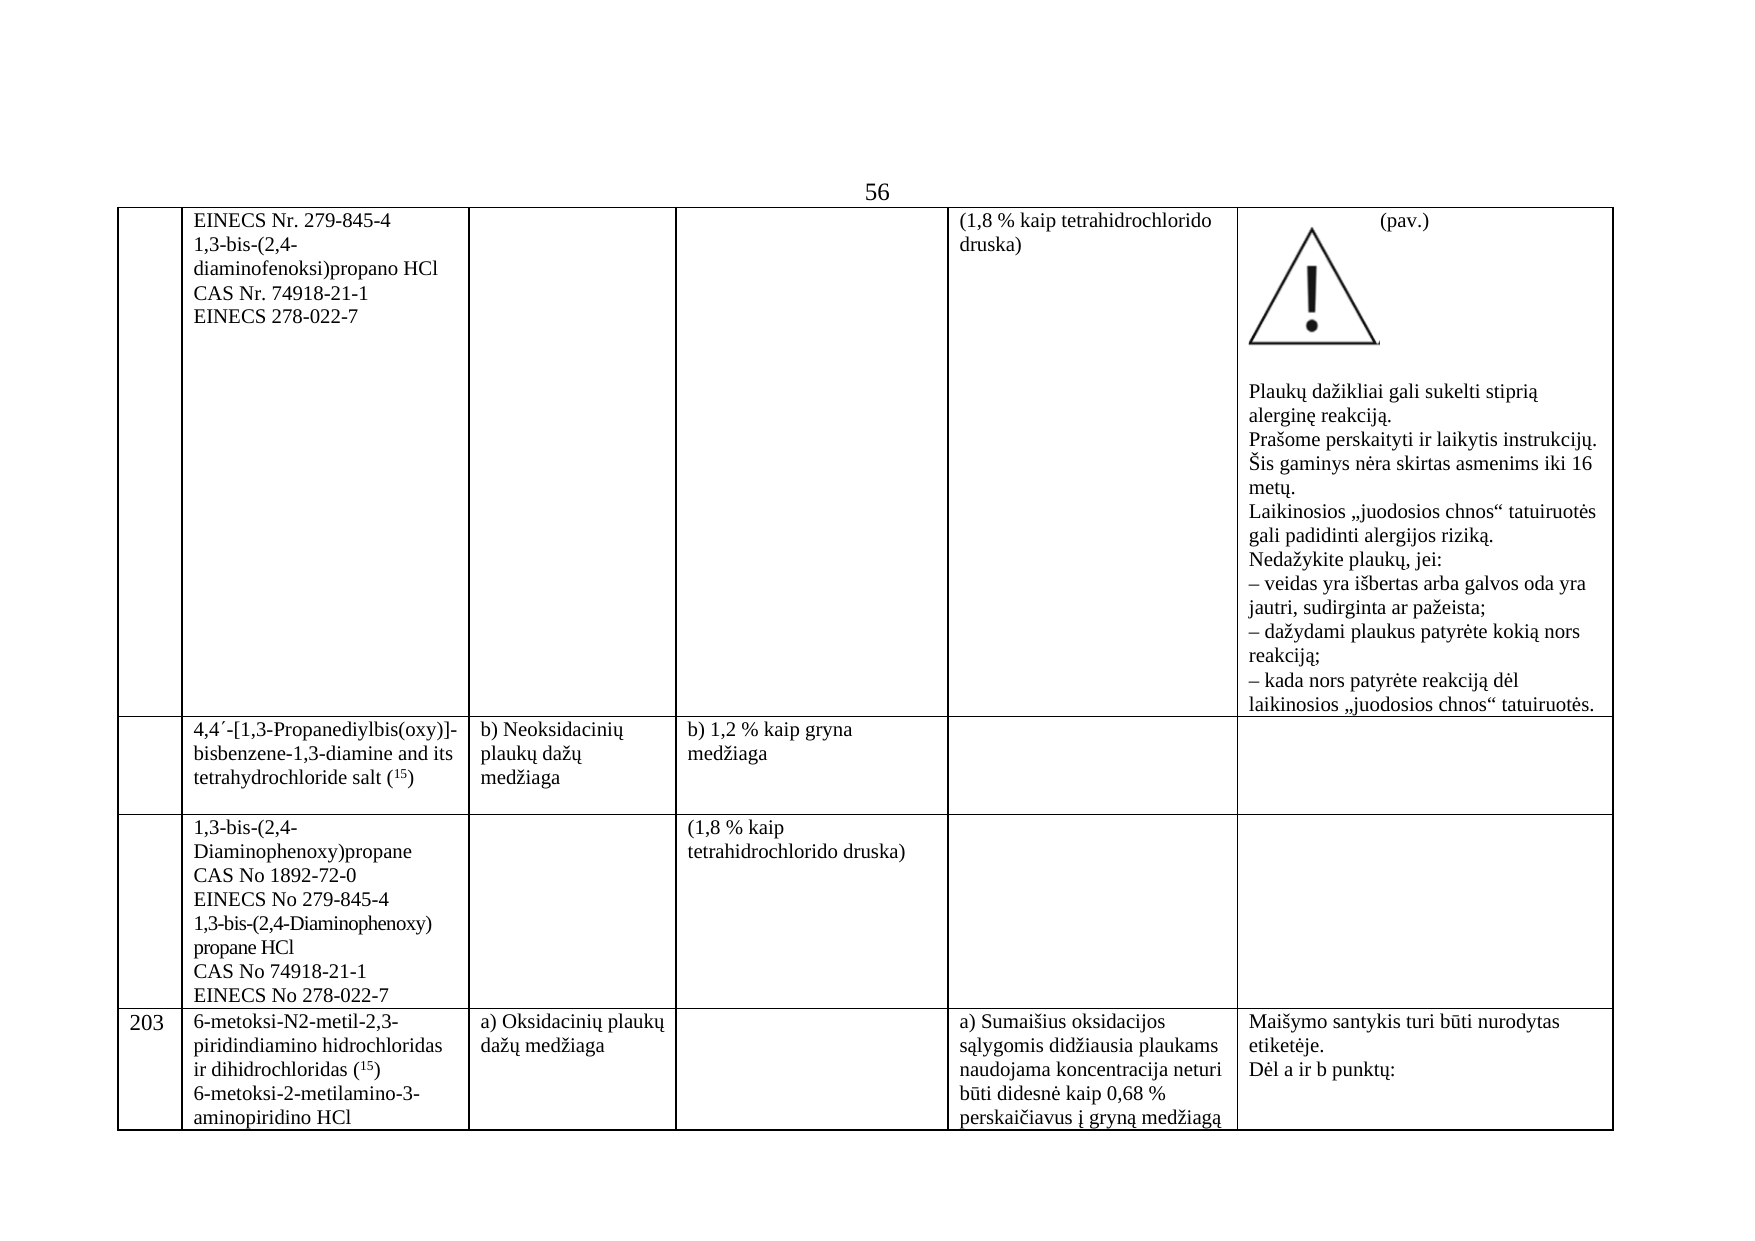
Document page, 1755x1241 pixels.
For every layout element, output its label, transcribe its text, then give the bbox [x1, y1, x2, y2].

table_cell [1614, 207, 1754, 716]
table_cell [1614, 716, 1754, 813]
table_cell a) Sumaišius oksidacijos sąlygomis didžiausia plaukams naudojama koncentracija neturi būti didesnė kaip 0,68 % perskaičiavus į gryną medžiagą [949, 1009, 1237, 1129]
table_cell [949, 815, 1237, 1007]
table_cell [1614, 814, 1754, 1007]
table_cell [1238, 815, 1612, 1007]
table_cell b) 1,2 % kaip gryna medžiaga [677, 717, 947, 813]
table_cell 6-metoksi-N2-metil-2,3-piridindiamino hidrochloridas ir dihidrochloridas (15) 6-metoksi-2-metilamino-3- aminopiridino HCl [183, 1009, 468, 1129]
table_cell [677, 208, 947, 716]
table_cell Maišymo santykis turi būti nurodytas etiketėje. Dėl a ir b punktų: [1238, 1009, 1612, 1129]
table_cell [1614, 1008, 1754, 1129]
table_cell EINECS Nr. 279-845-4 1,3-bis-(2,4-diaminofenoksi)propano HCl CAS Nr. 74918-21-1 EINECS 278-022-7 [183, 208, 468, 716]
table_cell a) Oksidacinių plaukų dažų medžiaga [470, 1009, 675, 1129]
table_cell [470, 208, 675, 716]
table_cell (1,8 % kaip tetrahidrochlorido druska) [949, 208, 1237, 716]
table_cell [677, 1009, 947, 1129]
table_cell [119, 208, 181, 716]
table_cell (1,8 % kaip tetrahidrochlorido druska) [677, 815, 947, 1007]
table_cell b) Neoksidacinių plaukų dažų medžiaga [470, 717, 675, 813]
table_cell [470, 815, 675, 1007]
table_cell 4,4-[1,3-Propanediylbis(oxy)]- bisbenzene-1,3-diamine and its tetrahydrochloride salt (15) [183, 717, 468, 813]
table_cell [1238, 717, 1612, 813]
table_cell 1,3-bis-(2,4-Diaminophenoxy)propane CAS No 1892-72-0 EINECS No 279-845-4 1,3-bis-(2,4-Diaminophenoxy) propane HCl CAS No 74918-21-1 EINECS No 278-022-7 [183, 815, 468, 1007]
table_cell [949, 717, 1237, 813]
table_cell (pav.) Plaukų dažikliai gali sukelti stiprią alerginę reakciją. Prašome perskaityti ir laikytis instrukcijų. Šis gaminys nėra skirtas asmenims iki 16 metų. Laikinosios „juodosios chnos“ tatuiruotės gali padidinti alergijos riziką. Nedažykite plaukų, jei: – veidas yra išbertas arba galvos oda yra jautri, sudirginta ar pažeista; – dažydami plaukus patyrėte kokią nors reakciją; – kada nors patyrėte reakciją dėl laikinosios „juodosios chnos“ tatuiruotės. [1238, 208, 1612, 716]
table_cell [119, 815, 181, 1007]
table_cell [119, 717, 181, 813]
table_cell 203 [119, 1009, 181, 1129]
